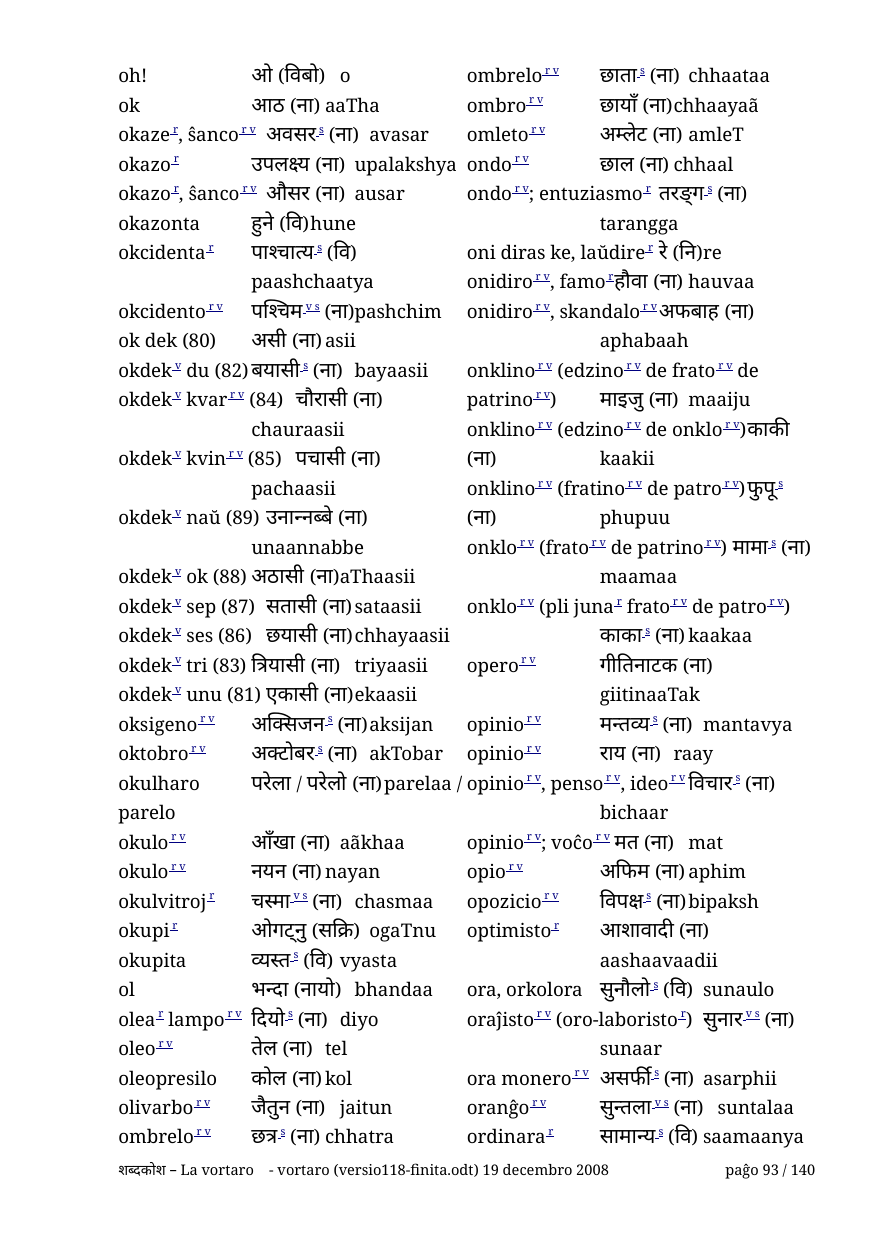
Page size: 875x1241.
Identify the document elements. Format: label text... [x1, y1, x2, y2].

text onklo r v (frato r v de patrino r v) मामा s (ना) maamaa [467, 531, 815, 590]
text okupi r ओगट्नु (सक्रि) ogaTnu [118, 914, 467, 943]
text opinio r v, penso r v, ideo r v विचार s (ना) bichaar [467, 767, 815, 826]
text onidiro r v, famo r हौवा (ना) hauvaa [467, 265, 815, 295]
text omleto r v अम्लेट (ना) amleT [467, 118, 815, 147]
text okdek v kvin r v (85) पचासी (ना) pachaasii [118, 442, 467, 501]
text opinio r v मन्तव्य s (ना) mantavya [467, 708, 815, 737]
text okulvitroj r चस्मा v s (ना) chasmaa [118, 884, 467, 914]
text opio r v अफिम (ना) aphim [467, 855, 815, 884]
text oh! ओ (विबो) o [118, 59, 467, 88]
text oranĝo r v सुन्तला v s (ना) suntalaa [467, 1091, 815, 1120]
text ok dek (80) असी (ना) asii [118, 324, 467, 354]
text okcidento r v पश्‍चिम v s (ना) pashchim [118, 295, 467, 324]
text oleo r v तेल (ना) tel [118, 1032, 467, 1061]
text opozicio r v विपक्ष s (ना) bipaksh [467, 884, 815, 914]
text olea r lampo r v दियो s (ना) diyo [118, 1002, 467, 1032]
text opinio r v; voĉo r v मत (ना) mat [467, 826, 815, 855]
text onklo r v (pli juna r frato r v de patro r v) काका s (ना) kaakaa [467, 590, 815, 649]
text onklino r v (fratino r v de patro r v) फुपू s (ना) phupuu [467, 472, 815, 531]
text okulo r v आँखा (ना) aãkhaa [118, 826, 467, 855]
text ombrelo r v छत्र s (ना) chhatra [118, 1120, 467, 1150]
text olivarbo r v जैतुन (ना) jaitun [118, 1091, 467, 1120]
text opinio r v राय (ना) raay [467, 737, 815, 767]
text okulharo परेला / परेलो (ना) parelaa / parelo [118, 767, 467, 826]
text ombrelo r v छाता s (ना) chhaataa [467, 59, 815, 88]
text okdek v ok (88) अठासी (ना) aThaasii [118, 560, 467, 590]
text okcidenta r पाश्‍चात्य s (वि) paashchaatya [118, 236, 467, 295]
text okazo r, ŝanco r v औसर (ना) ausar [118, 177, 467, 206]
text onklino r v (edzino r v de onklo r v) काकी (ना) kaakii [467, 413, 815, 472]
text okdek v sep (87) सतासी (ना) sataasii [118, 590, 467, 619]
text okdek v tri (83) त्रियासी (ना) triyaasii [118, 649, 467, 678]
text ol भन्दा (नायो) bhandaa [118, 973, 467, 1002]
text okdek v ses (86) छयासी (ना) chhayaasii [118, 619, 467, 649]
text ora monero r v असर्फी s (ना) asarphii [467, 1061, 815, 1091]
text onidiro r v, skandalo r v अफबाह (ना) aphabaah [467, 295, 815, 354]
text optimisto r आशावादी (ना) aashaavaadii [467, 914, 815, 973]
text oksigeno r v अक्सिजन s (ना) aksijan [118, 708, 467, 737]
text okulo r v नयन (ना) nayan [118, 855, 467, 884]
text ordinara r सामान्य s (वि) saamaanya [467, 1120, 815, 1150]
text ondo r v छाल (ना) chhaal [467, 147, 815, 177]
text opero r v गीतिनाटक (ना) giitinaaTak [467, 649, 815, 708]
text okdek v du (82) बयासी s (ना) bayaasii [118, 354, 467, 383]
text oktobro r v अक्टोबर s (ना) akTobar [118, 737, 467, 767]
text oni diras ke, laŭdire r रे (नि) re [467, 236, 815, 265]
text oleopresilo कोल (ना) kol [118, 1061, 467, 1091]
text okazonta हुने (वि) hune [118, 206, 467, 236]
text ok आठ (ना) aaTha [118, 88, 467, 118]
text ondo r v; entuziasmo r तरङ्ग s (ना) tarangga [467, 177, 815, 236]
text ora, orkolora सुनौलो s (वि) sunaulo [467, 973, 815, 1002]
text oraĵisto r v (oro-laboristo r) सुनार v s (ना) sunaar [467, 1002, 815, 1061]
text okupita व्यस्त s (वि) vyasta [118, 943, 467, 973]
text okdek v unu (81) एकासी (ना) ekaasii [118, 678, 467, 708]
text okaze r, ŝanco r v अवसर s (ना) avasar [118, 118, 467, 147]
text okdek v naŭ (89) उनान्नब्बे (ना) unaannabbe [118, 501, 467, 560]
text okdek v kvar r v (84) चौरासी (ना) chauraasii [118, 383, 467, 442]
text okazo r उपलक्ष्य (ना) upalakshya [118, 147, 467, 177]
text onklino r v (edzino r v de frato r v de patrino r v) माइजु (ना) maaiju [467, 354, 815, 413]
text ombro r v छायाँ (ना) chhaayaã [467, 88, 815, 118]
